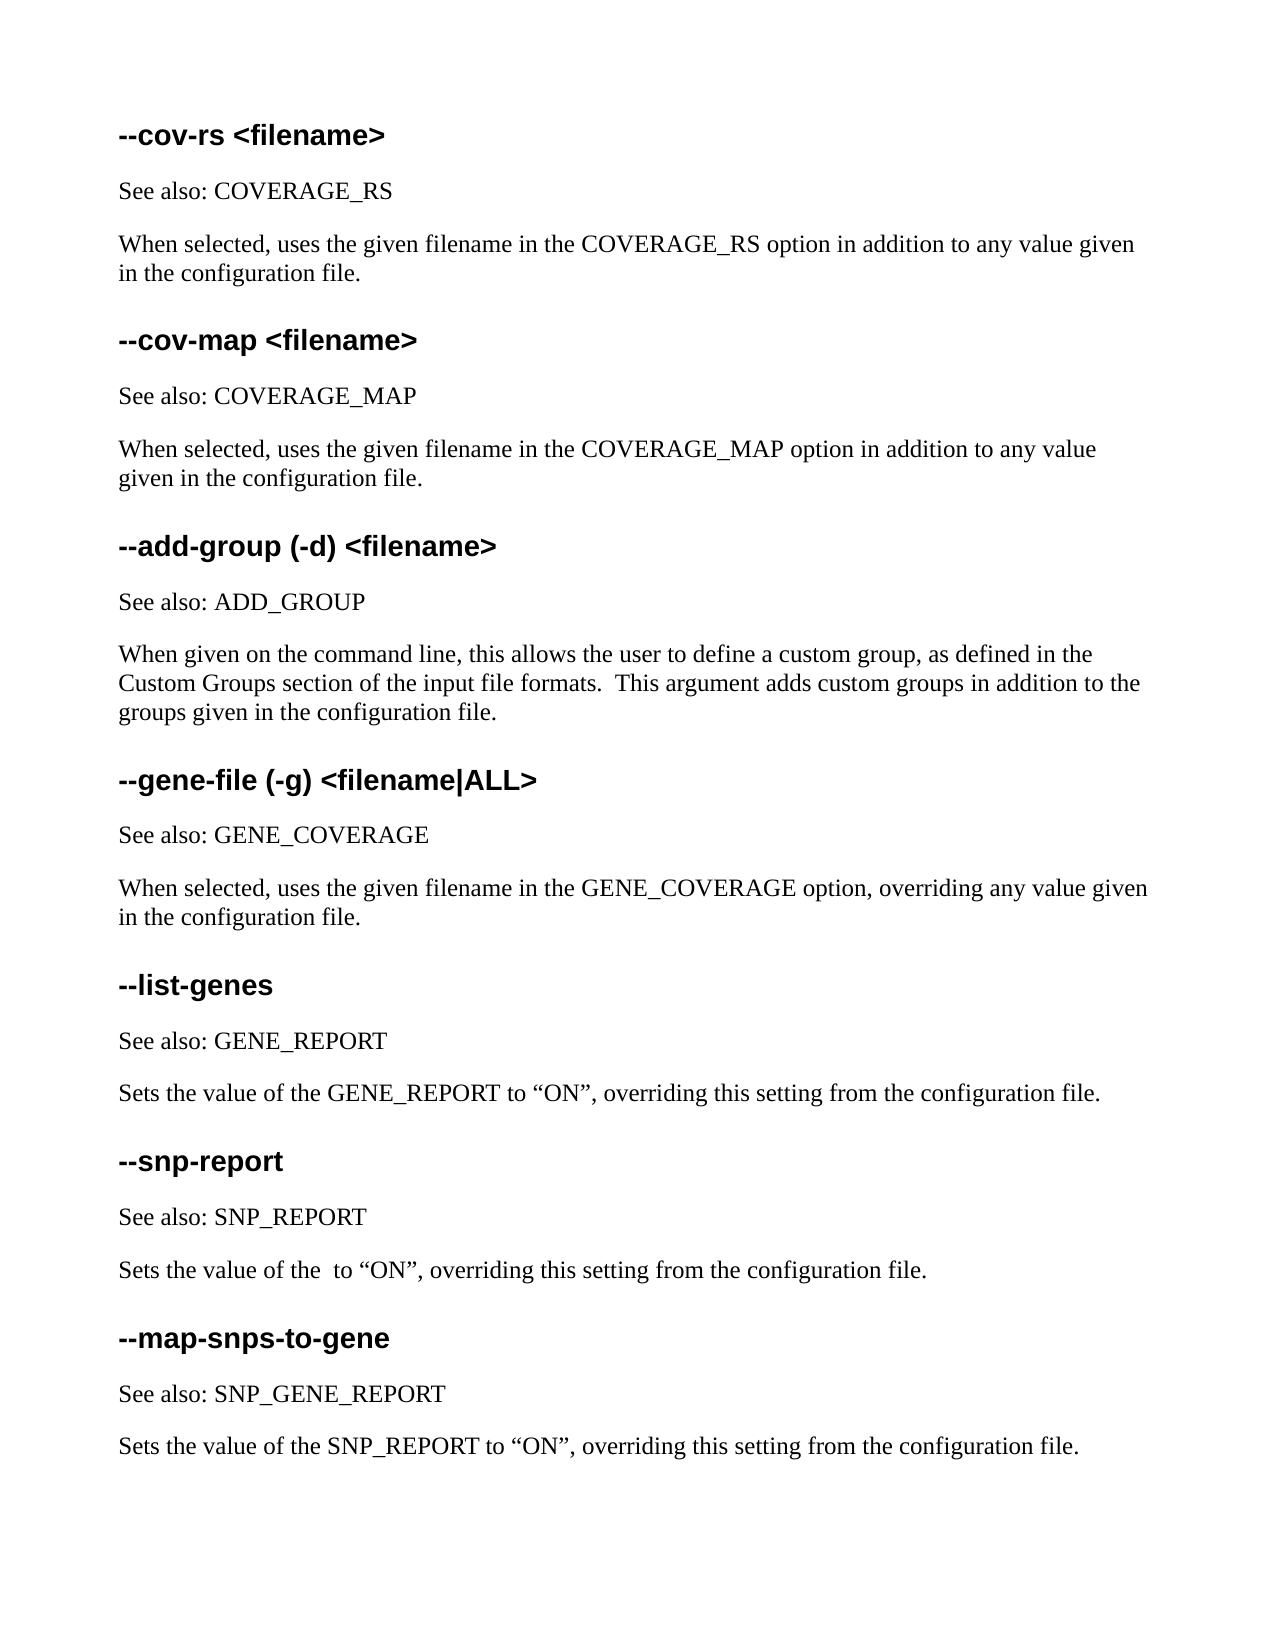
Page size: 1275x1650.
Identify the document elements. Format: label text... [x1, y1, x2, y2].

text See also: ADD_GROUP [118, 587, 1157, 615]
text Sets the value of the to “ON”, overriding this setting from the configuration file. [118, 1255, 1157, 1284]
text Sets the value of the GENE_REPORT to “ON”, overriding this setting from the configuration file. [118, 1078, 1157, 1107]
text See also: COVERAGE_RS [118, 176, 1157, 205]
text See also: GENE_COVERAGE [118, 821, 1157, 849]
text When selected, uses the given filename in the GENE_COVERAGE option, overriding any value given in the configuration file. [118, 873, 1157, 931]
subtitle --add-group (-d) <filename> [118, 528, 1157, 562]
subtitle --list-genes [118, 968, 1157, 1001]
subtitle --map-snps-to-gene [118, 1321, 1157, 1354]
text See also: GENE_REPORT [118, 1026, 1157, 1054]
subtitle --gene-file (-g) <filename|ALL> [118, 762, 1157, 796]
subtitle --cov-map <filename> [118, 323, 1157, 357]
text When selected, uses the given filename in the COVERAGE_RS option in addition to any value given in the configuration file. [118, 229, 1157, 286]
text When selected, uses the given filename in the COVERAGE_MAP option in addition to any value given in the configuration file. [118, 434, 1157, 492]
subtitle --cov-rs <filename> [118, 118, 1157, 152]
text See also: SNP_GENE_REPORT [118, 1379, 1157, 1407]
text See also: COVERAGE_MAP [118, 381, 1157, 410]
text See also: SNP_REPORT [118, 1202, 1157, 1231]
text Sets the value of the SNP_REPORT to “ON”, overriding this setting from the configuration file. [118, 1431, 1157, 1460]
text When given on the command line, this allows the user to define a custom group, as defined in the Custom Groups section of the input file formats. This argument adds custom groups in addition to the groups given in the configuration file. [118, 639, 1157, 726]
subtitle --snp-report [118, 1144, 1157, 1178]
